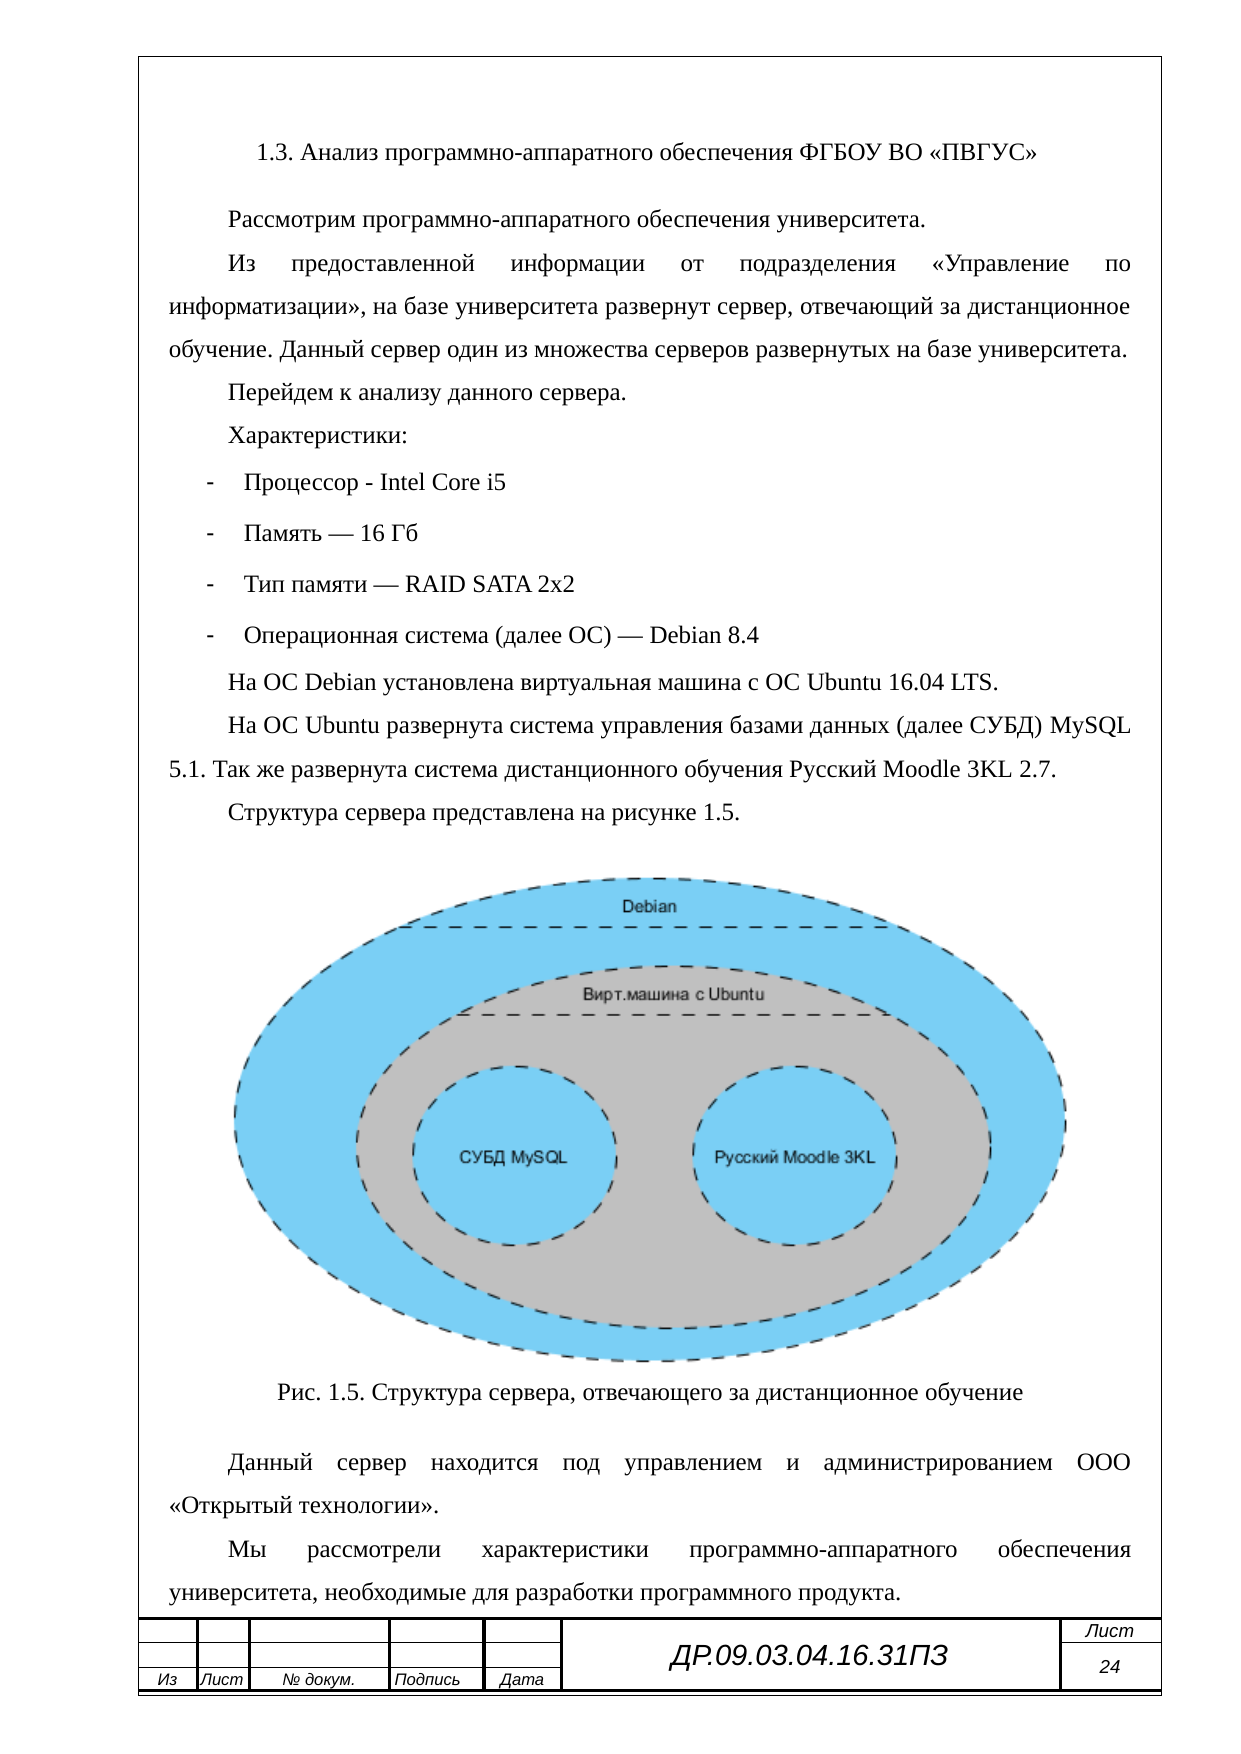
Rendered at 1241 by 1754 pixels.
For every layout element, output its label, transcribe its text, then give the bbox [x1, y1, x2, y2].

text На ОС Ubuntu развернута система управления базами данных (далее СУБД) MySQL 5.1. Так же развернута система дистанционного обучения Русский Moodle 3KL 2.7. [168, 711, 1132, 782]
text Рассмотрим программно-аппаратного обеспечения университета. [168, 204, 1132, 233]
subtitle 1.3. Анализ программно-аппаратного обеспечения ФГБОУ ВО «ПВГУС» [168, 137, 1132, 165]
list Операционная система (далее ОС) — Debian 8.4 [206, 616, 1132, 651]
text На ОС Debian установлена виртуальная машина с ОС Ubuntu 16.04 LTS. [168, 667, 1132, 696]
list Процессор - Intel Core i5 [206, 463, 1132, 497]
text Данный сервер находится под управлением и администрированием ООО «Открытый технологии». [168, 1447, 1132, 1519]
text Рис. 1.5. Структура сервера, отвечающего за дистанционное обучение [168, 1377, 1132, 1406]
text Из предоставленной информации от подразделения «Управление по информатизации», на базе университета развернут сервер, отвечающий за дистанционное обучение. Данный сервер один из множества серверов развернутых на базе университета. [168, 248, 1132, 363]
text Перейдем к анализу данного сервера. [168, 377, 1132, 406]
picture [214, 864, 1087, 1378]
text Характеристики: [168, 420, 1132, 449]
list Память — 16 Гб [206, 514, 1132, 548]
text Структура сервера представлена на рисунке 1.5. [168, 797, 1132, 826]
list Тип памяти — RAID SATA 2x2 [206, 565, 1132, 599]
text Мы рассмотрели характеристики программно-аппаратного обеспечения университета, необходимые для разработки программного продукта. [168, 1534, 1132, 1606]
